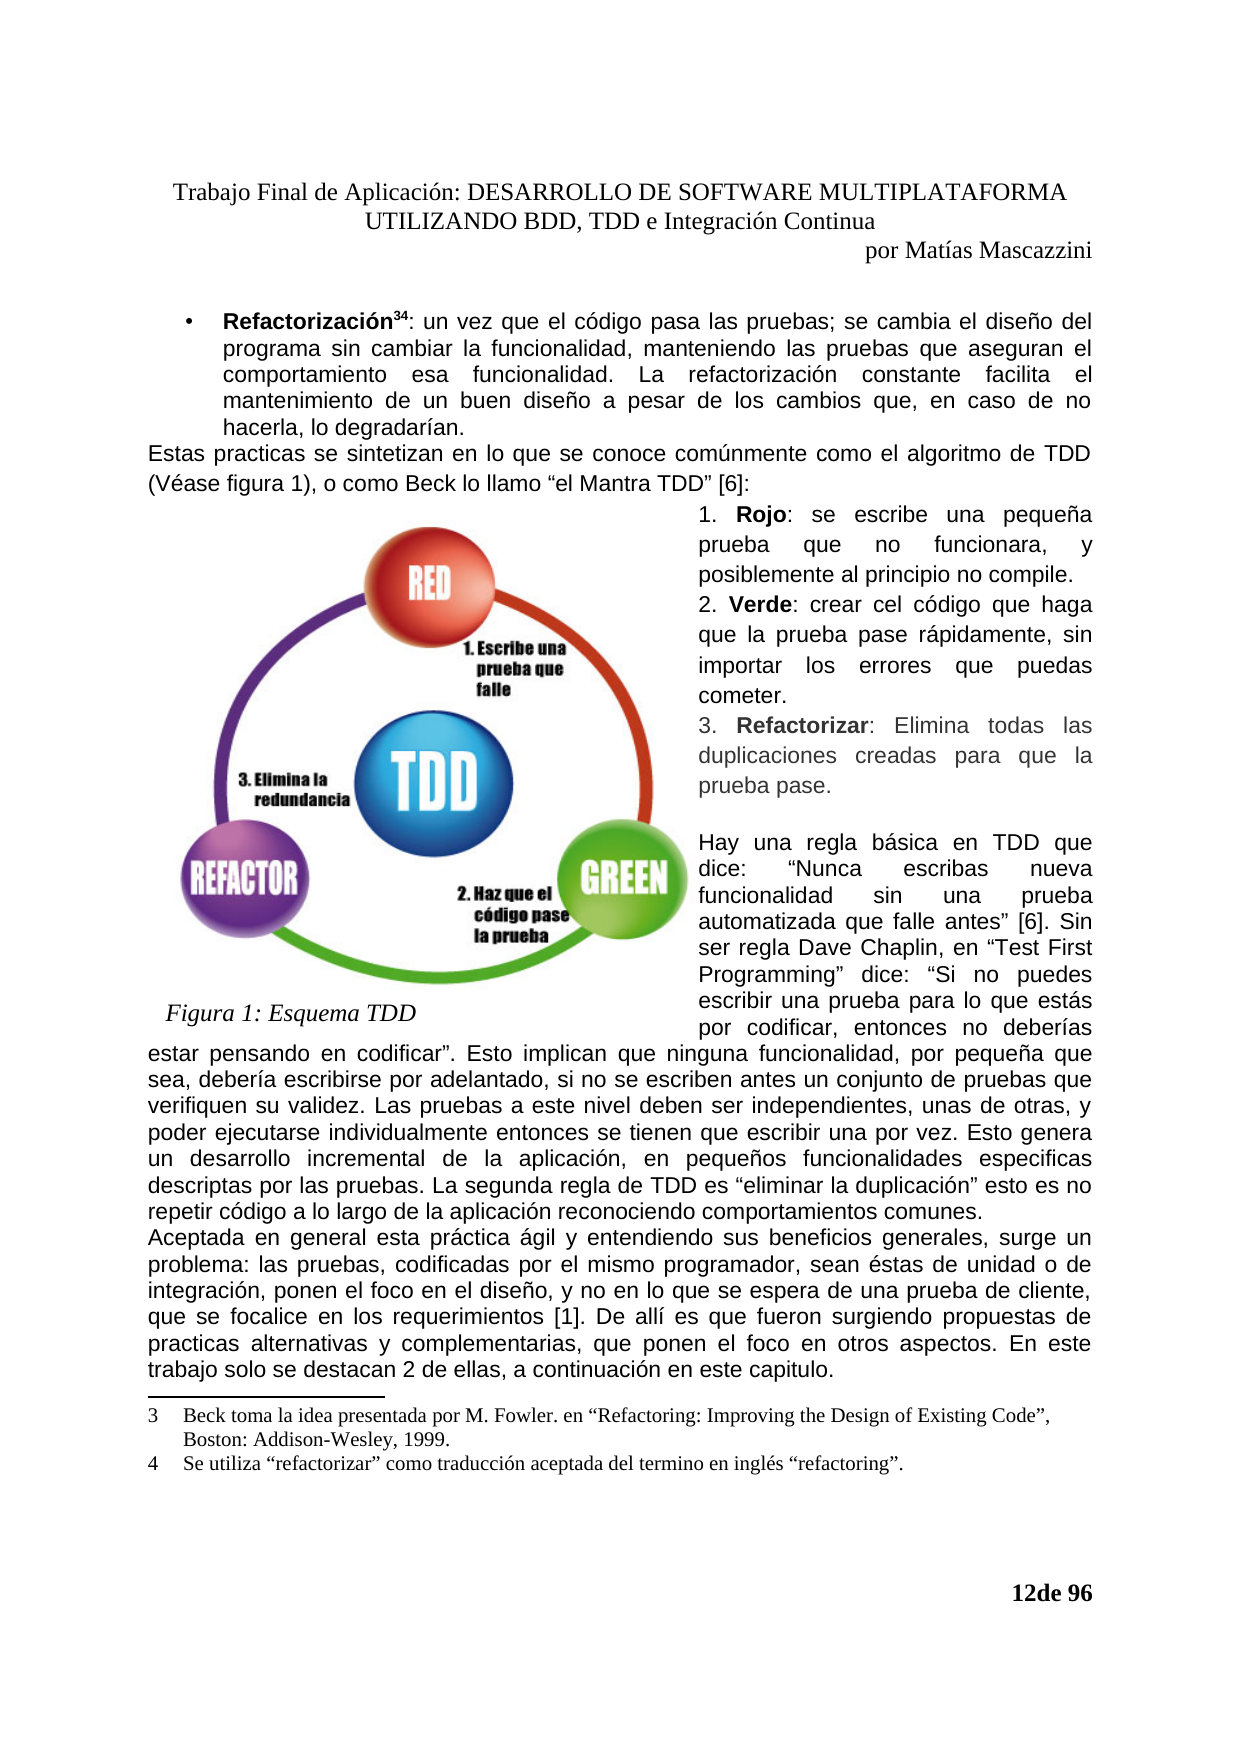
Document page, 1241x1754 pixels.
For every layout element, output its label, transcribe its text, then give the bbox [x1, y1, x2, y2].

text 1. Rojo: se escribe una pequeña prueba que no funcionara, y posiblemente al principio no compile. [148, 501, 1093, 587]
list Refactorización: un vez que el código pasa las pruebas; se cambia el diseño del programa sin cambiar la funcionalidad, manteniendo las pruebas que aseguran el comportamiento esa funcionalidad. La refactorización constante facilita el mantenimiento de un buen diseño a pesar de los cambios que, en caso de no hacerla, lo degradarían. [185, 308, 1093, 440]
text Hay una regla básica en TDD que dice: “Nunca escribas nueva funcionalidad sin una prueba automatizada que falle antes” [6]. Sin ser regla Dave Chaplin, en “Test First Programming” dice: “Si no puedes escribir una prueba para lo que estás por codificar, entonces no deberías estar pensando en codificar”. Esto implican que ninguna funcionalidad, por pequeña que sea, debería escribirse por adelantado, si no se escriben antes un conjunto de pruebas que verifiquen su validez. Las pruebas a este nivel deben ser independientes, unas de otras, y poder ejecutarse individualmente entonces se tienen que escribir una por vez. Esto genera un desarrollo incremental de la aplicación, en pequeños funcionalidades especificas descriptas por las pruebas. La segunda regla de TDD es “eliminar la duplicación” esto es no repetir código a lo largo de la aplicación reconociendo comportamientos comunes. [148, 829, 1093, 1224]
text 2. Verde: crear cel código que haga que la prueba pase rápidamente, sin importar los errores que puedas cometer. [699, 591, 1093, 708]
text Figura 1: Esquema TDD [165, 999, 698, 1027]
list Se utiliza “refactorizar” como traducción aceptada del termino en inglés “refactoring”. [148, 1451, 1093, 1475]
picture [165, 520, 699, 999]
text 3. Refactorizar: Elimina todas las duplicaciones creadas para que la prueba pase. [699, 712, 1093, 799]
text Estas practicas se sintetizan en lo que se conoce comúnmente como el algoritmo de TDD (Véase figura 1), o como Beck lo llamo “el Mantra TDD” [6]: [148, 440, 1093, 497]
text Aceptada en general esta práctica ágil y entendiendo sus beneficios generales, surge un problema: las pruebas, codificadas por el mismo programador, sean éstas de unidad o de integración, ponen el foco en el diseño, y no en lo que se espera de una prueba de cliente, que se focalice en los requerimientos [1]. De allí es que fueron surgiendo propuestas de practicas alternativas y complementarias, que ponen el foco en otros aspectos. En este trabajo solo se destacan 2 de ellas, a continuación en este capitulo. [148, 1224, 1093, 1382]
list Beck toma la idea presentada por M. Fowler. en “Refactoring: Improving the Design of Existing Code”, Boston: Addison-Wesley, 1999. [148, 1403, 1093, 1451]
